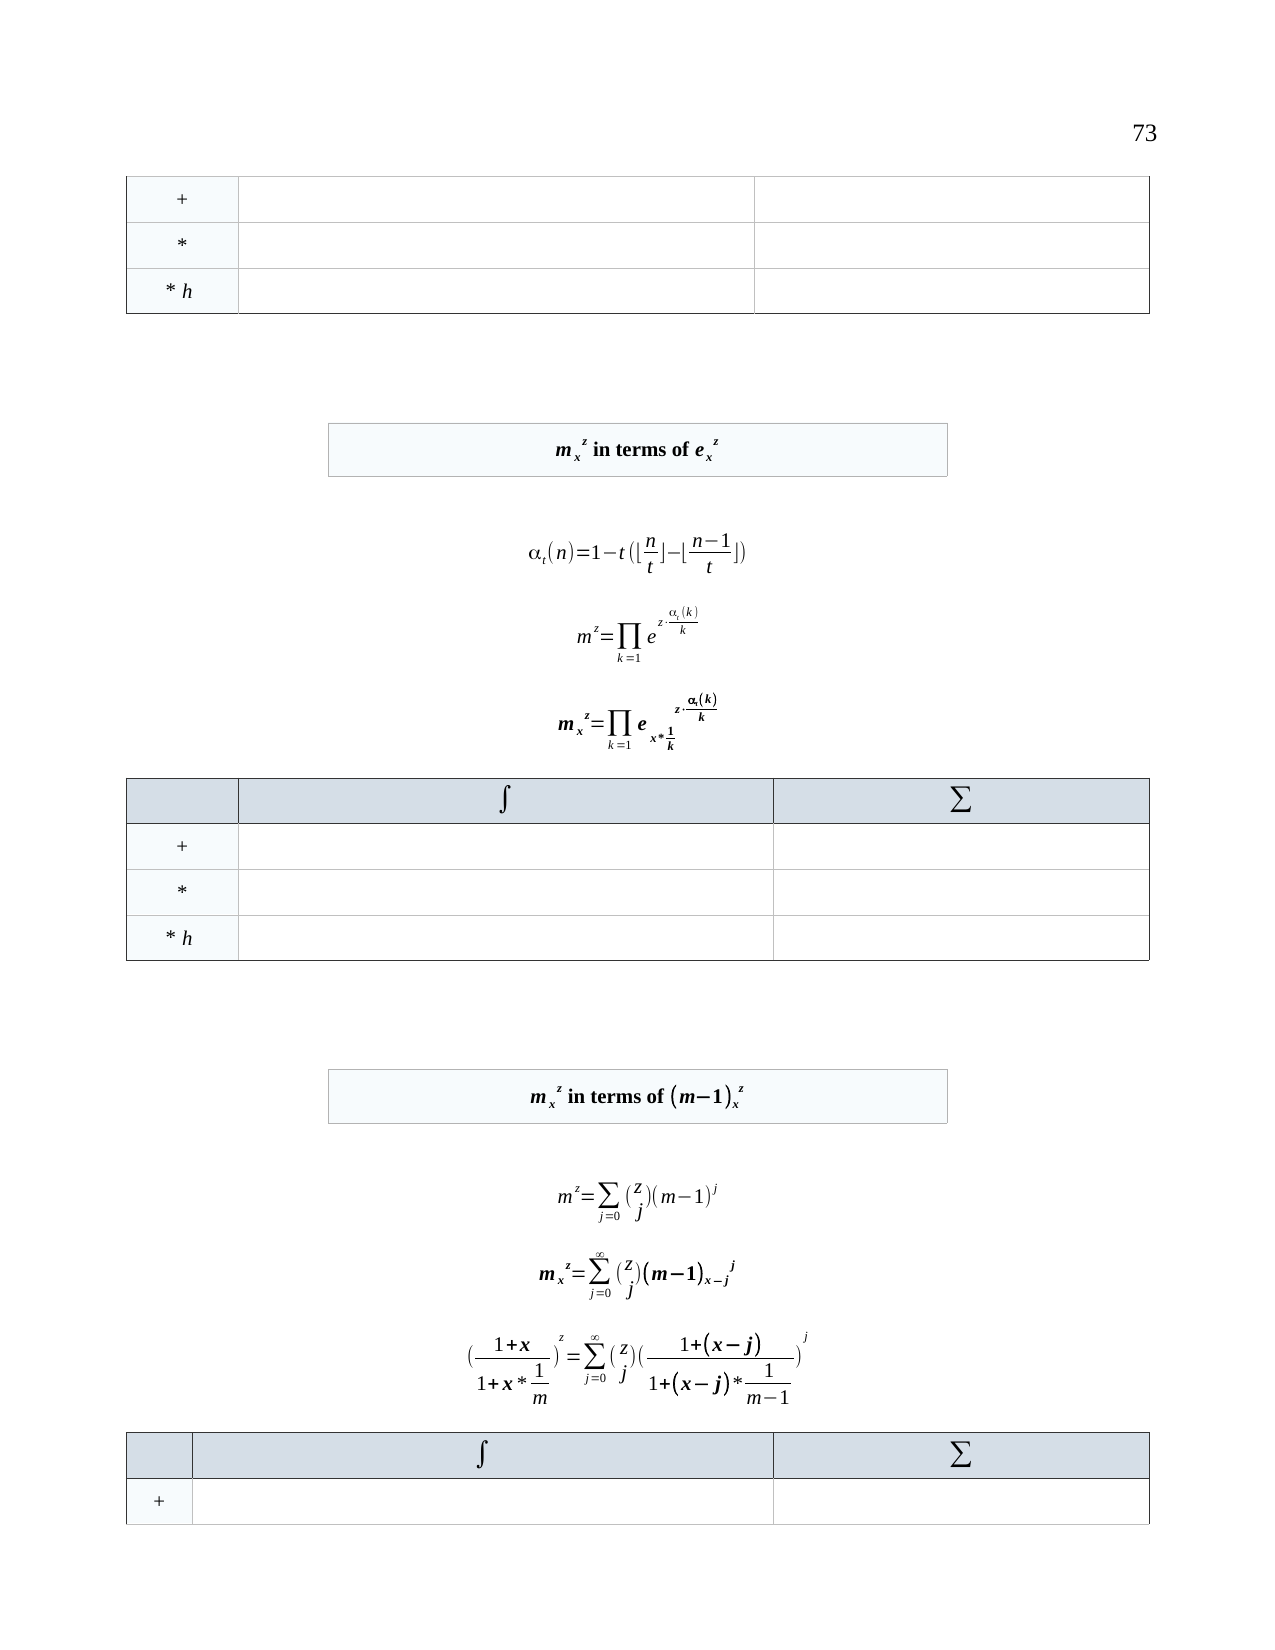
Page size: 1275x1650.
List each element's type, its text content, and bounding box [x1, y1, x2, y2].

table_cell [239, 269, 754, 313]
table_cell [774, 916, 1149, 960]
table_cell [193, 1479, 773, 1523]
table_header [774, 1433, 1149, 1478]
table_cell * [127, 870, 238, 914]
table_cell + [127, 824, 238, 869]
table_header [127, 1433, 192, 1478]
table_cell [774, 824, 1149, 869]
table_cell * [127, 269, 238, 313]
table_cell * [127, 916, 238, 960]
table_header [193, 1433, 773, 1478]
table_cell + [127, 177, 238, 222]
text in terms of [329, 1070, 947, 1123]
table_cell + [127, 1479, 192, 1523]
table_cell [239, 916, 773, 960]
table_cell [774, 870, 1149, 914]
table_header [239, 779, 773, 823]
table_cell [755, 177, 1149, 222]
table_cell [755, 269, 1149, 313]
table_cell [755, 223, 1149, 268]
table_cell * [127, 223, 238, 268]
table_header [774, 779, 1149, 823]
table_cell [239, 223, 754, 268]
table_cell [239, 177, 754, 222]
table_cell [239, 824, 773, 869]
text in terms of [329, 424, 947, 476]
table_cell [239, 870, 773, 914]
table_header [127, 779, 238, 823]
table_cell [774, 1479, 1149, 1523]
